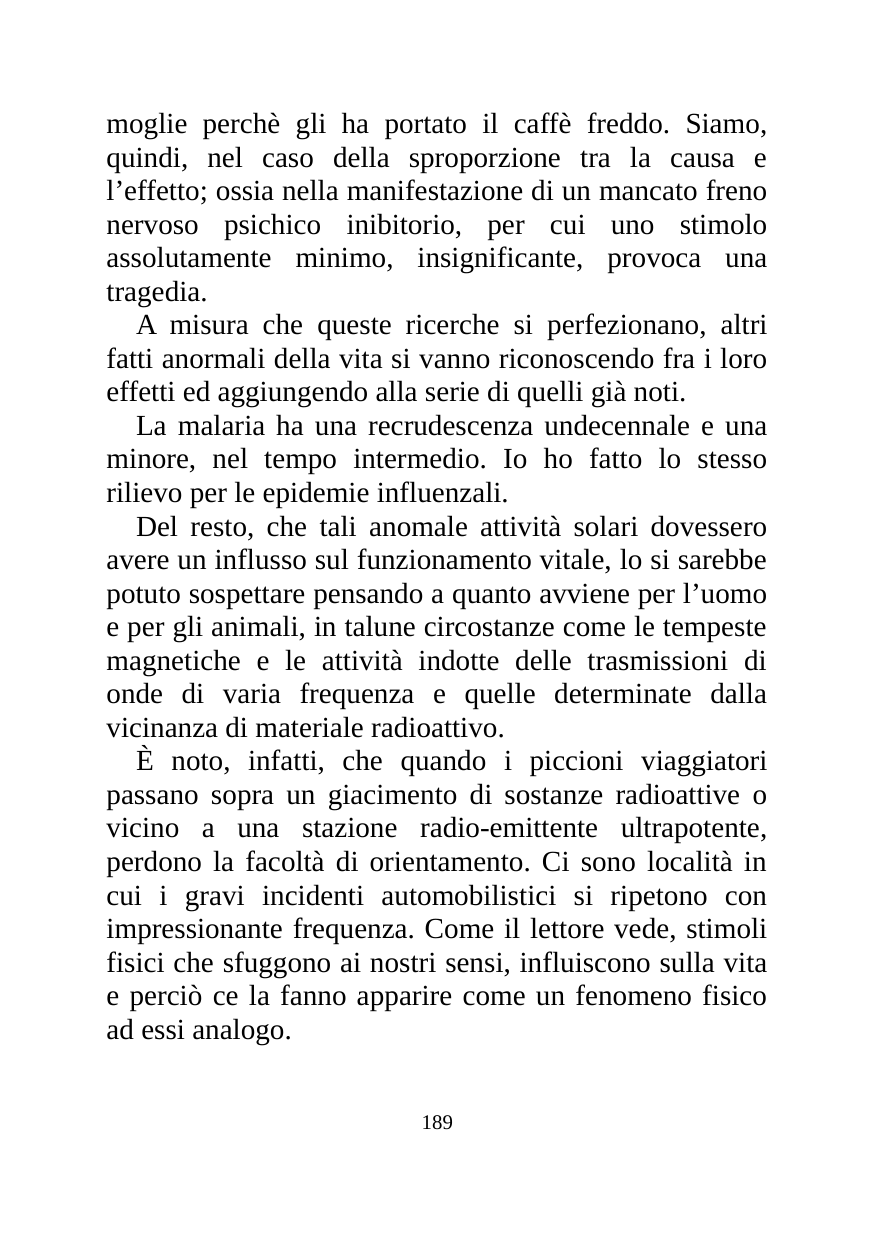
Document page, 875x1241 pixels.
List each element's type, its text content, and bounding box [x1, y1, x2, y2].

text moglie perchè gli ha portato il caffè freddo. Siamo, quindi, nel caso della sproporzione tra la causa e l’effetto; ossia nella manifestazione di un mancato freno nervoso psichico inibitorio, per cui uno stimolo assolutamente minimo, insignificante, provoca una tragedia. [106, 106, 768, 307]
text La malaria ha una recrudescenza undecennale e una minore, nel tempo intermedio. Io ho fatto lo stesso rilievo per le epidemie influenzali. [106, 408, 768, 509]
text A misura che queste ricerche si perfezionano, altri fatti anormali della vita si vanno riconoscendo fra i loro effetti ed aggiungendo alla serie di quelli già noti. [106, 307, 768, 408]
text È noto, infatti, che quando i piccioni viaggiatori passano sopra un giacimento di sostanze radioattive o vicino a una stazione radio-emittente ultrapotente, perdono la facoltà di orientamento. Ci sono località in cui i gravi incidenti automobilistici si ripetono con impressionante frequenza. Come il lettore vede, stimoli fisici che sfuggono ai nostri sensi, influiscono sulla vita e perciò ce la fanno apparire come un fenomeno fisico ad essi analogo. [106, 743, 768, 1045]
text Del resto, che tali anomale attività solari dovessero avere un influsso sul funzionamento vitale, lo si sarebbe potuto sospettare pensando a quanto avviene per l’uomo e per gli animali, in talune circostanze come le tempeste magnetiche e le attività indotte delle trasmissioni di onde di varia frequenza e quelle determinate dalla vicinanza di materiale radioattivo. [106, 509, 768, 743]
